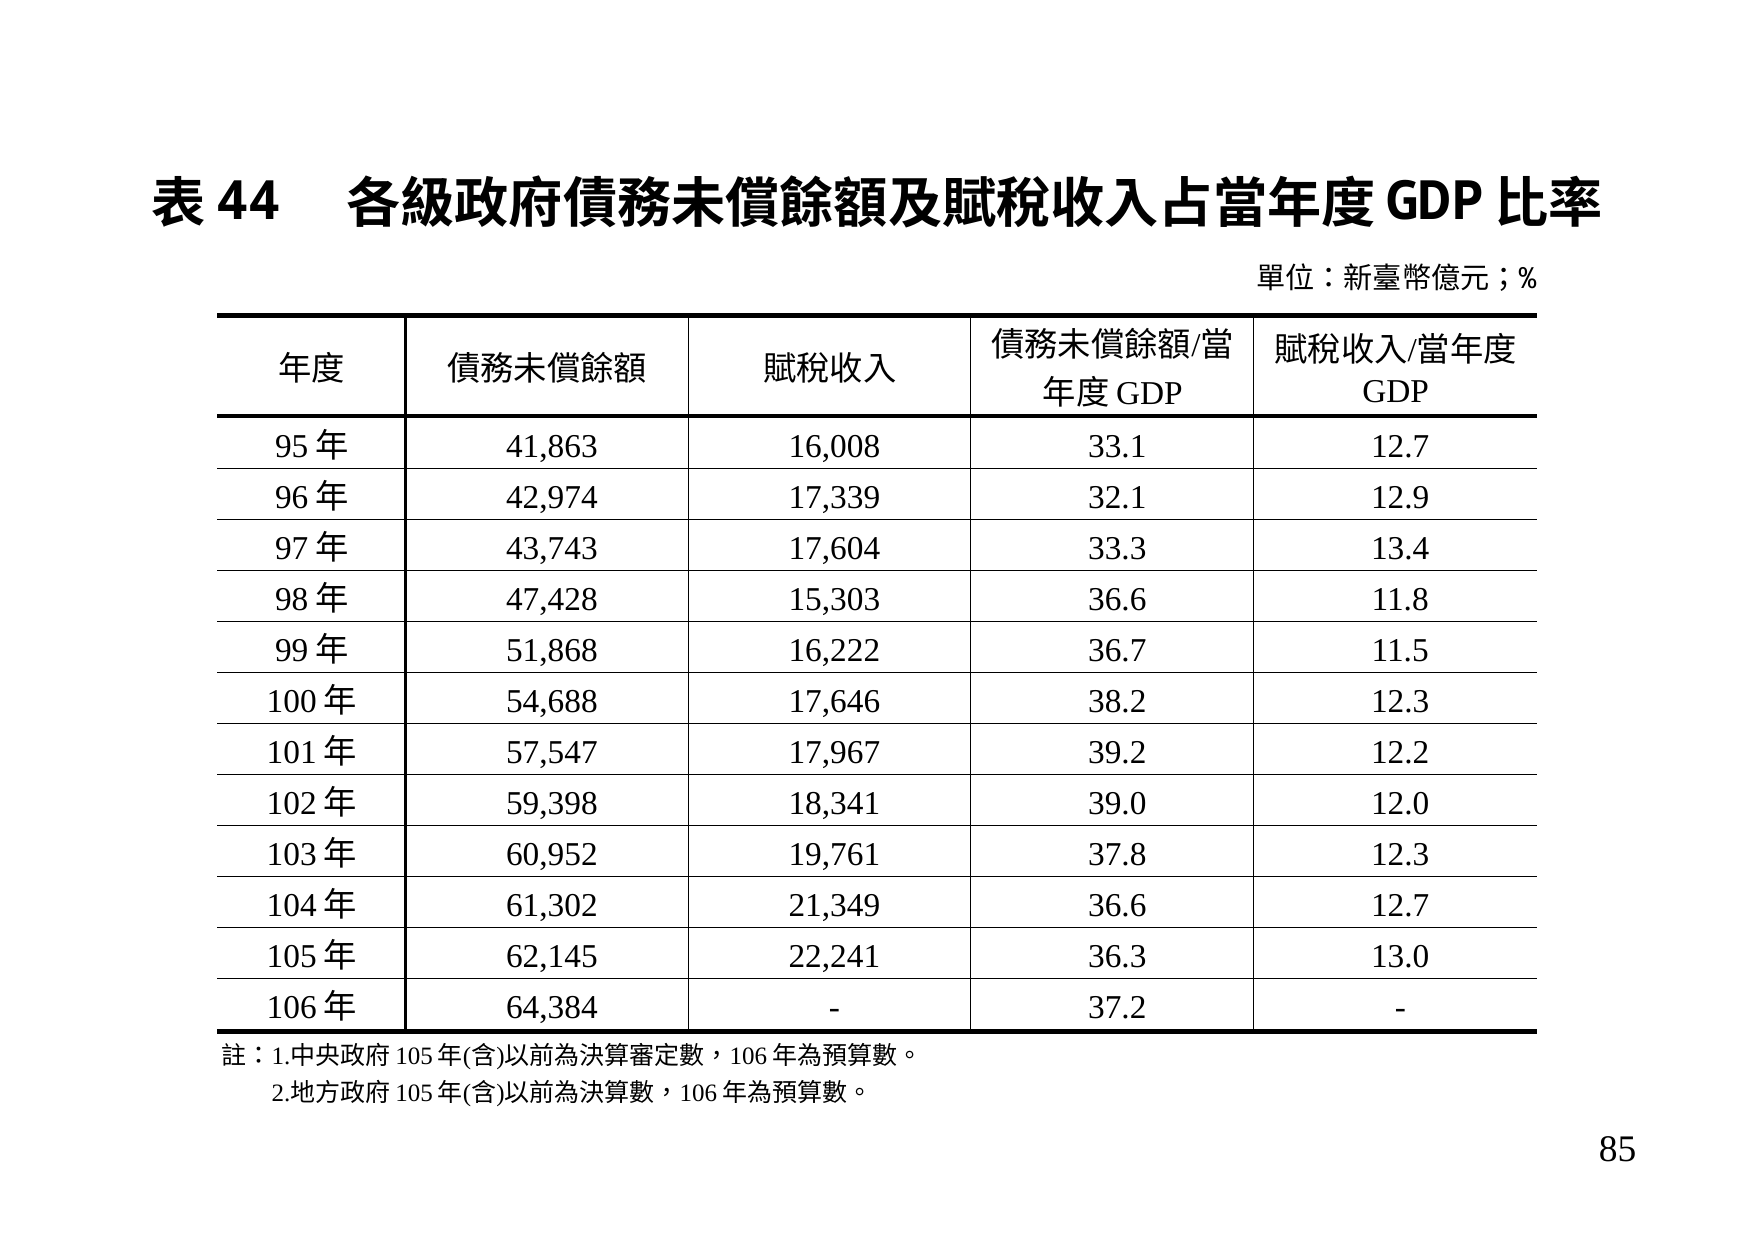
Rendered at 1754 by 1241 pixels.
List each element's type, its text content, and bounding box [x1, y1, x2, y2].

table_cell 61,302 [407, 877, 688, 927]
table_cell 36.7 [971, 622, 1253, 672]
table_cell 11.5 [1254, 622, 1537, 672]
table_cell 96年 [217, 469, 404, 518]
table_cell 57,547 [407, 724, 688, 774]
table_header 賦稅收入/當年度GDP [1254, 318, 1537, 414]
table_header 債務未償餘額 [407, 318, 688, 414]
text 單位：新臺幣億元；% [133, 262, 1536, 295]
table_cell 95年 [217, 418, 404, 467]
table_cell 43,743 [407, 520, 688, 569]
table_header 賦稅收入 [689, 318, 970, 414]
table_cell 12.0 [1254, 775, 1537, 825]
table_cell 16,222 [689, 622, 970, 672]
table_cell 42,974 [407, 469, 688, 518]
table_cell 59,398 [407, 775, 688, 825]
table_cell 38.2 [971, 673, 1253, 723]
table_header 年度 [217, 318, 404, 414]
table_cell 47,428 [407, 571, 688, 621]
table_cell - [689, 979, 970, 1029]
table_cell 18,341 [689, 775, 970, 825]
table_cell 36.6 [971, 571, 1253, 621]
table_cell 16,008 [689, 418, 970, 467]
subtitle 表44 各級政府債務未償餘額及賦稅收入占當年度GDP比率 [118, 126, 1636, 251]
table_cell 98年 [217, 571, 404, 621]
table_cell 60,952 [407, 826, 688, 876]
table_cell 39.2 [971, 724, 1253, 774]
table_cell 37.2 [971, 979, 1253, 1029]
table_cell 36.6 [971, 877, 1253, 927]
table_cell 64,384 [407, 979, 688, 1029]
table_cell 33.3 [971, 520, 1253, 569]
table_cell 105年 [217, 928, 404, 978]
table_cell 15,303 [689, 571, 970, 621]
table_cell 103年 [217, 826, 404, 876]
table_cell 41,863 [407, 418, 688, 467]
table_cell 99年 [217, 622, 404, 672]
table_cell 104年 [217, 877, 404, 927]
table_cell 51,868 [407, 622, 688, 672]
table_cell 19,761 [689, 826, 970, 876]
table_cell 13.0 [1254, 928, 1537, 978]
table_cell 17,339 [689, 469, 970, 518]
table_cell 12.3 [1254, 673, 1537, 723]
table_cell 36.3 [971, 928, 1253, 978]
table_cell 97年 [217, 520, 404, 569]
text 註：1.中央政府105年(含)以前為決算審定數，106年為預算數。 [221, 1041, 1551, 1070]
table_cell 22,241 [689, 928, 970, 978]
table_cell 32.1 [971, 469, 1253, 518]
table_cell 12.2 [1254, 724, 1537, 774]
table_cell 12.9 [1254, 469, 1537, 518]
table_cell 12.3 [1254, 826, 1537, 876]
table_cell 17,646 [689, 673, 970, 723]
table_cell 100年 [217, 673, 404, 723]
text 2.地方政府105年(含)以前為決算數，106年為預算數。 [221, 1078, 1551, 1107]
table_header 債務未償餘額/當年度GDP [971, 318, 1253, 414]
table_cell 13.4 [1254, 520, 1537, 569]
table_cell 12.7 [1254, 877, 1537, 927]
table_cell 33.1 [971, 418, 1253, 467]
table_cell 21,349 [689, 877, 970, 927]
table_cell 17,604 [689, 520, 970, 569]
table_cell 62,145 [407, 928, 688, 978]
table_cell 101年 [217, 724, 404, 774]
table_cell 106年 [217, 979, 404, 1029]
table_cell 102年 [217, 775, 404, 825]
table_cell 54,688 [407, 673, 688, 723]
table_cell 37.8 [971, 826, 1253, 876]
table_cell 12.7 [1254, 418, 1537, 467]
table_cell 39.0 [971, 775, 1253, 825]
table_cell 11.8 [1254, 571, 1537, 621]
table_cell - [1254, 979, 1537, 1029]
table_cell 17,967 [689, 724, 970, 774]
